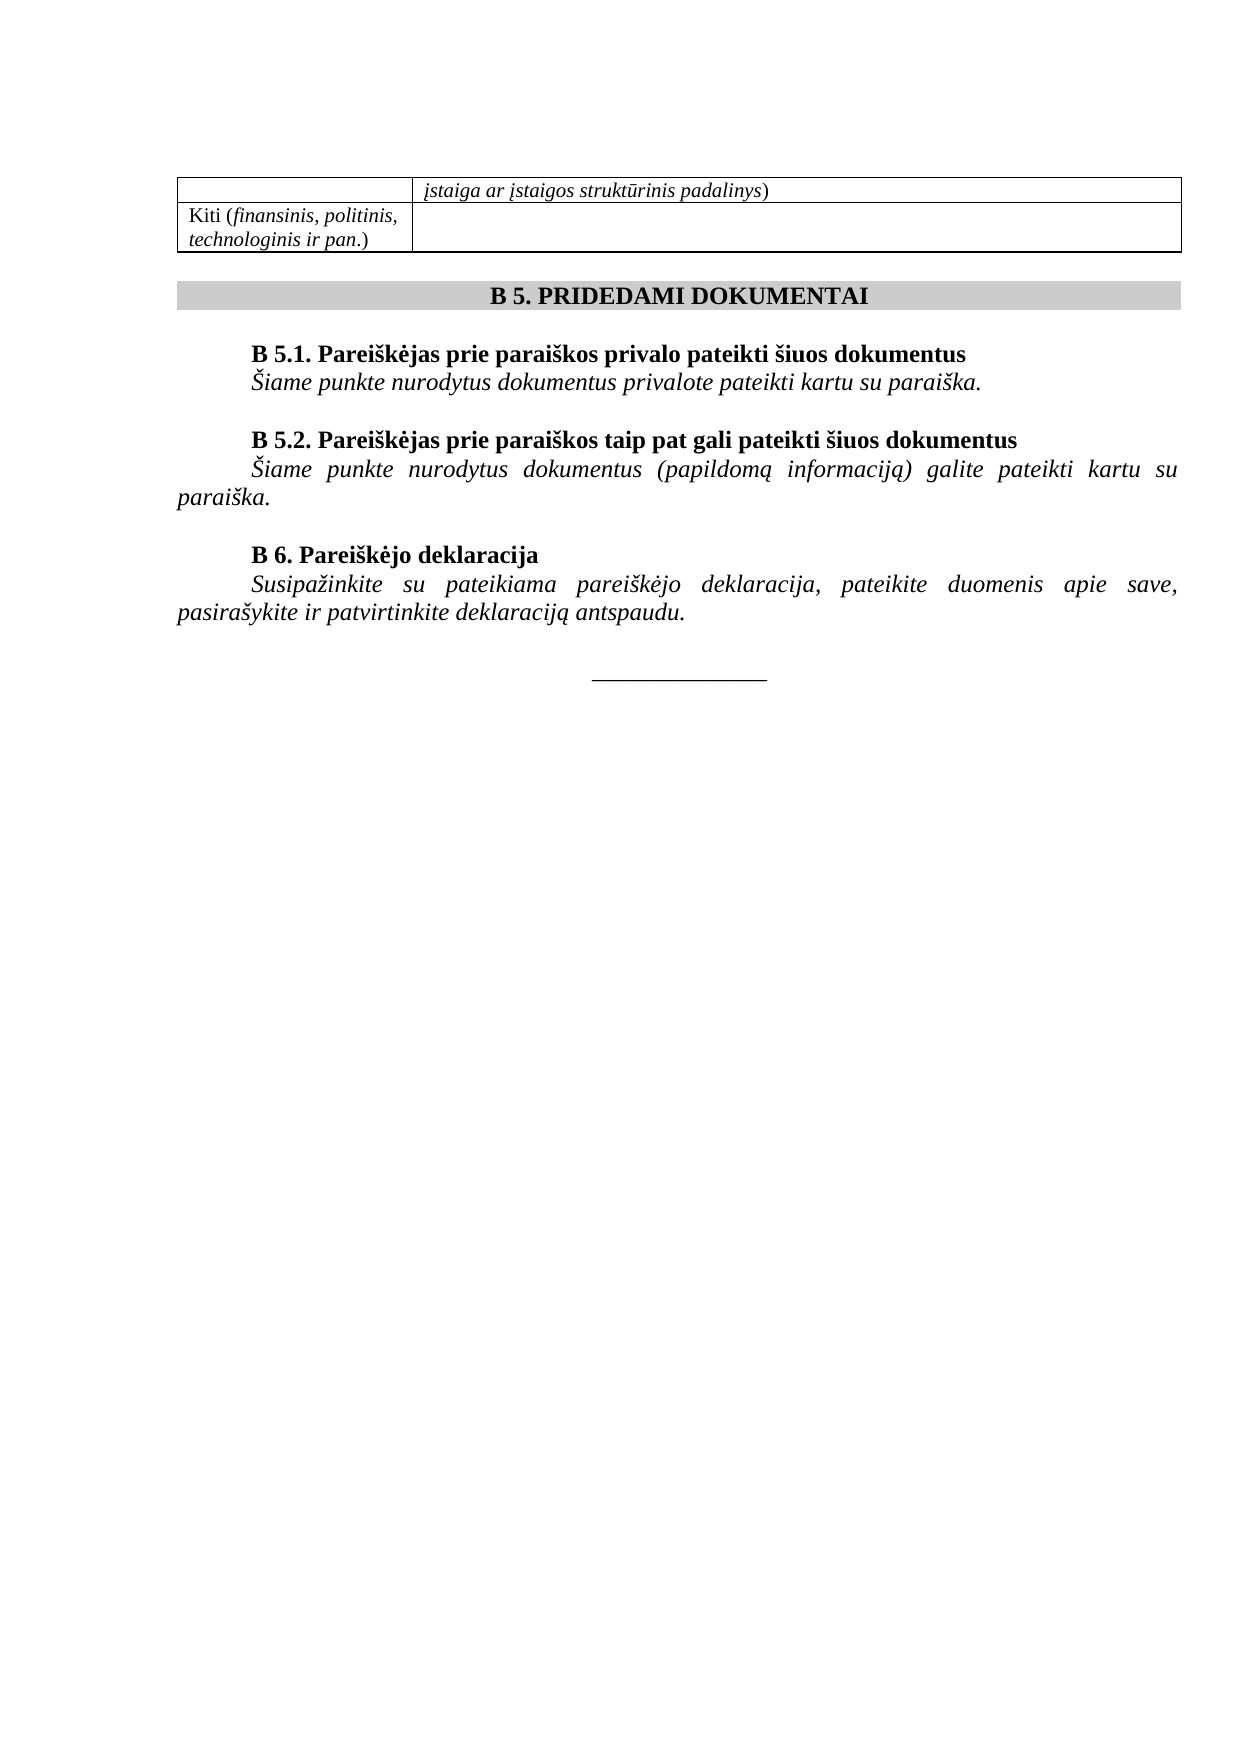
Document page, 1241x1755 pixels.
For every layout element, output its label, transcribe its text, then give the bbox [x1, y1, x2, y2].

text B 5.2. Pareiškėjas prie paraiškos taip pat gali pateikti šiuos dokumentus [177, 425, 1181, 454]
text Susipažinkite su pateikiama pareiškėjo deklaracija, pateikite duomenis apie save, pasirašykite ir patvirtinkite deklaraciją antspaudu. [177, 569, 1181, 626]
text B 5.1. Pareiškėjas prie paraiškos privalo pateikti šiuos dokumentus [177, 339, 1181, 367]
table_cell įstaiga ar įstaigos struktūrinis padalinys) [413, 178, 1181, 202]
text B 5. PRIDEDAMI DOKUMENTAI [177, 281, 1181, 310]
table_cell [178, 178, 412, 202]
table_cell [413, 203, 1181, 251]
text ______________ [177, 655, 1181, 684]
text Šiame punkte nurodytus dokumentus privalote pateikti kartu su paraiška. [177, 367, 1181, 396]
text B 6. Pareiškėjo deklaracija [177, 540, 1181, 569]
text Šiame punkte nurodytus dokumentus (papildomą informaciją) galite pateikti kartu su paraiška. [177, 454, 1181, 511]
table_cell Kiti (finansinis, politinis, technologinis ir pan.) [178, 203, 412, 251]
